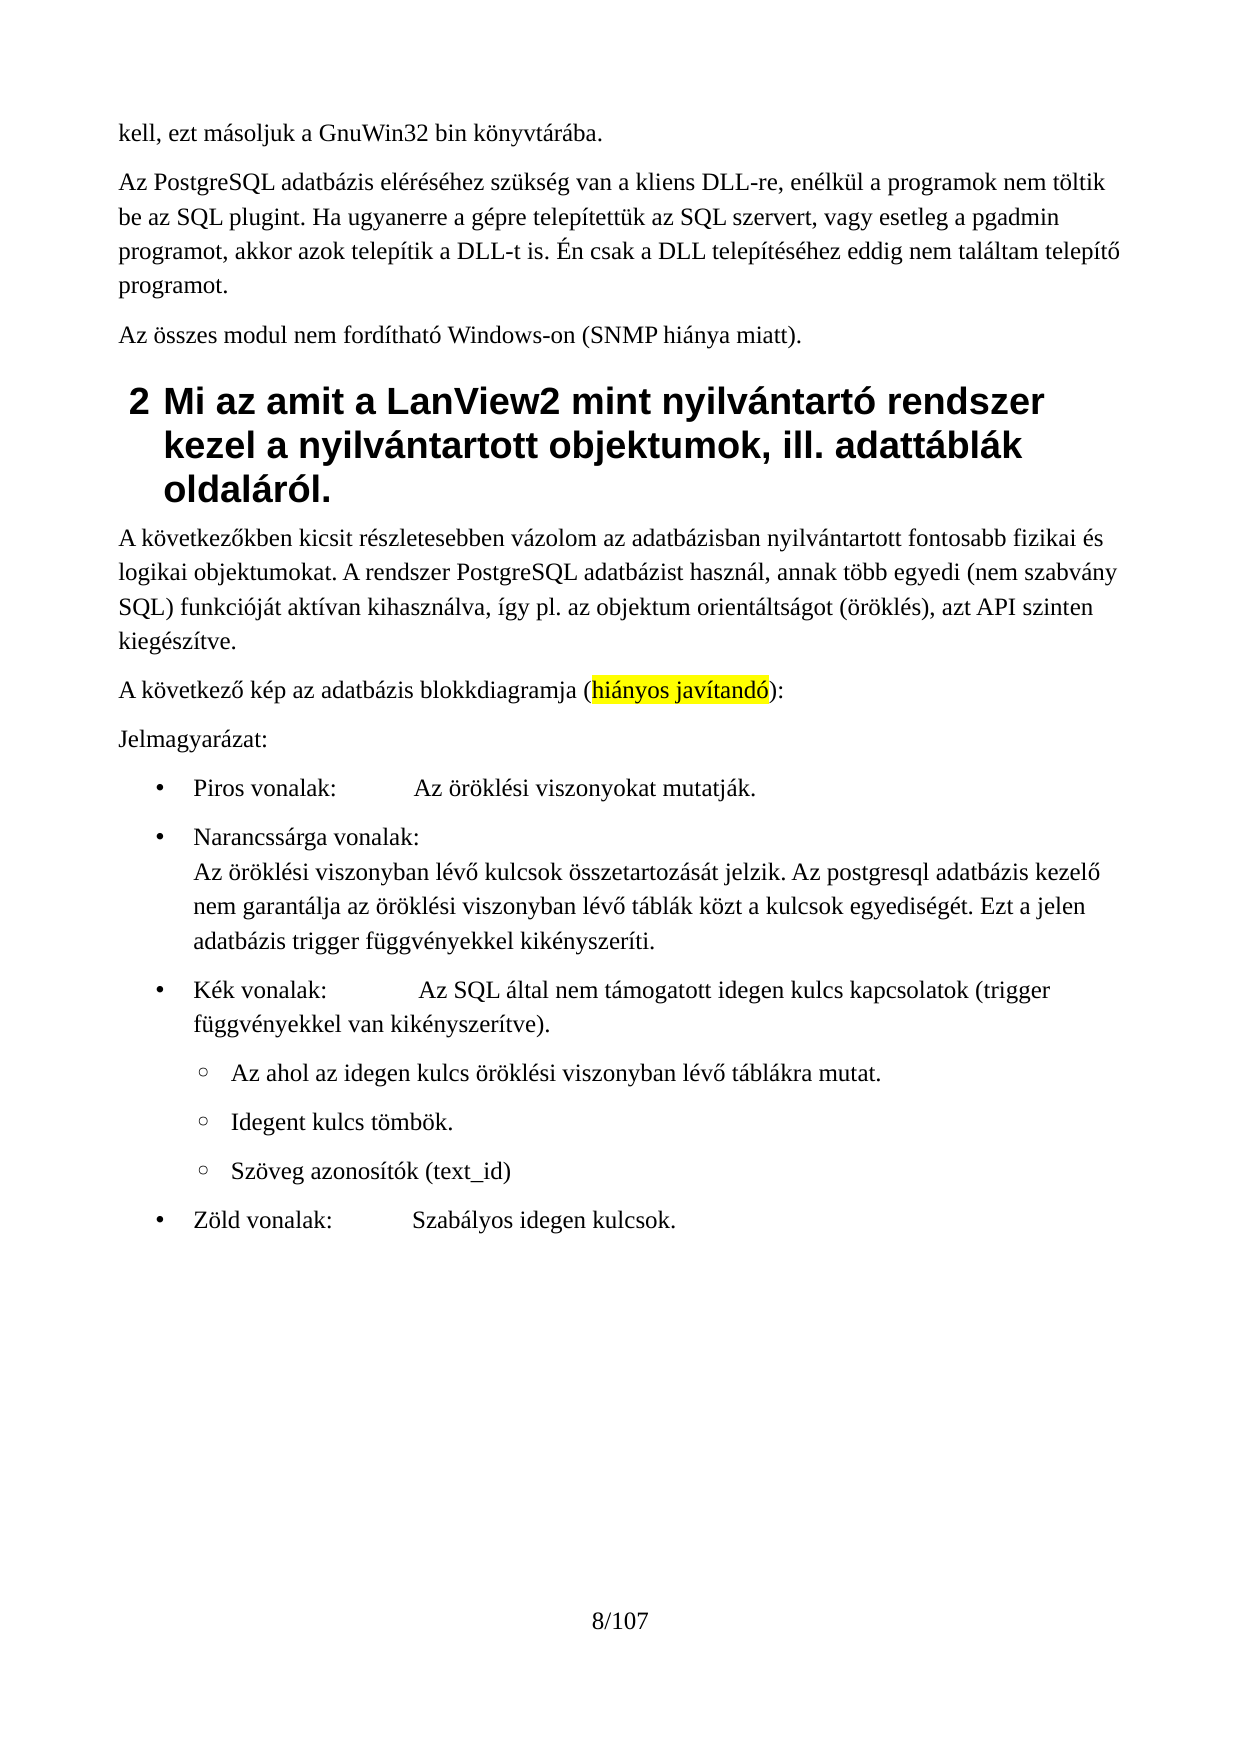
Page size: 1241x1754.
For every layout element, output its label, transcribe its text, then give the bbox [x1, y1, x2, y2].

list Narancssárga vonalak: Az öröklési viszonyban lévő kulcsok összetartozását jelzik. Az postgresql adatbázis kezelő nem garantálja az öröklési viszonyban lévő táblák közt a kulcsok egyediségét. Ezt a jelen adatbázis trigger függvényekkel kikényszeríti. [156, 822, 1122, 954]
text Az összes modul nem fordítható Windows-on (SNMP hiánya miatt). [118, 320, 1122, 348]
list Kék vonalak: Az SQL által nem támogatott idegen kulcs kapcsolatok (trigger függvényekkel van kikényszerítve). [156, 975, 1122, 1038]
subtitle Mi az amit a LanView2 mint nyilvántartó rendszer kezel a nyilvántartott objektumok, ill. adattáblák oldaláról. [118, 379, 1122, 510]
list Idegent kulcs tömbök. [193, 1107, 1122, 1136]
text Jelmagyarázat: [118, 724, 1122, 753]
text Az PostgreSQL adatbázis eléréséhez szükség van a kliens DLL-re, enélkül a programok nem töltik be az SQL plugint. Ha ugyanerre a gépre telepítettük az SQL szervert, vagy esetleg a pgadmin programot, akkor azok telepítik a DLL-t is. Én csak a DLL telepítéséhez eddig nem találtam telepítő programot. [118, 167, 1122, 299]
list Az ahol az idegen kulcs öröklési viszonyban lévő táblákra mutat. [193, 1058, 1122, 1087]
text kell, ezt másoljuk a GnuWin32 bin könyvtárába. [118, 118, 1122, 147]
list Szöveg azonosítók (text_id) [193, 1156, 1122, 1185]
text A következőkben kicsit részletesebben vázolom az adatbázisban nyilvántartott fontosabb fizikai és logikai objektumokat. A rendszer PostgreSQL adatbázist használ, annak több egyedi (nem szabvány SQL) funkcióját aktívan kihasználva, így pl. az objektum orientáltságot (öröklés), azt API szinten kiegészítve. [118, 523, 1122, 655]
list Zöld vonalak: Szabályos idegen kulcsok. [156, 1206, 1122, 1234]
list Piros vonalak: Az öröklési viszonyokat mutatják. [156, 773, 1122, 802]
text A következő kép az adatbázis blokkdiagramja (hiányos javítandó): [118, 675, 1122, 704]
